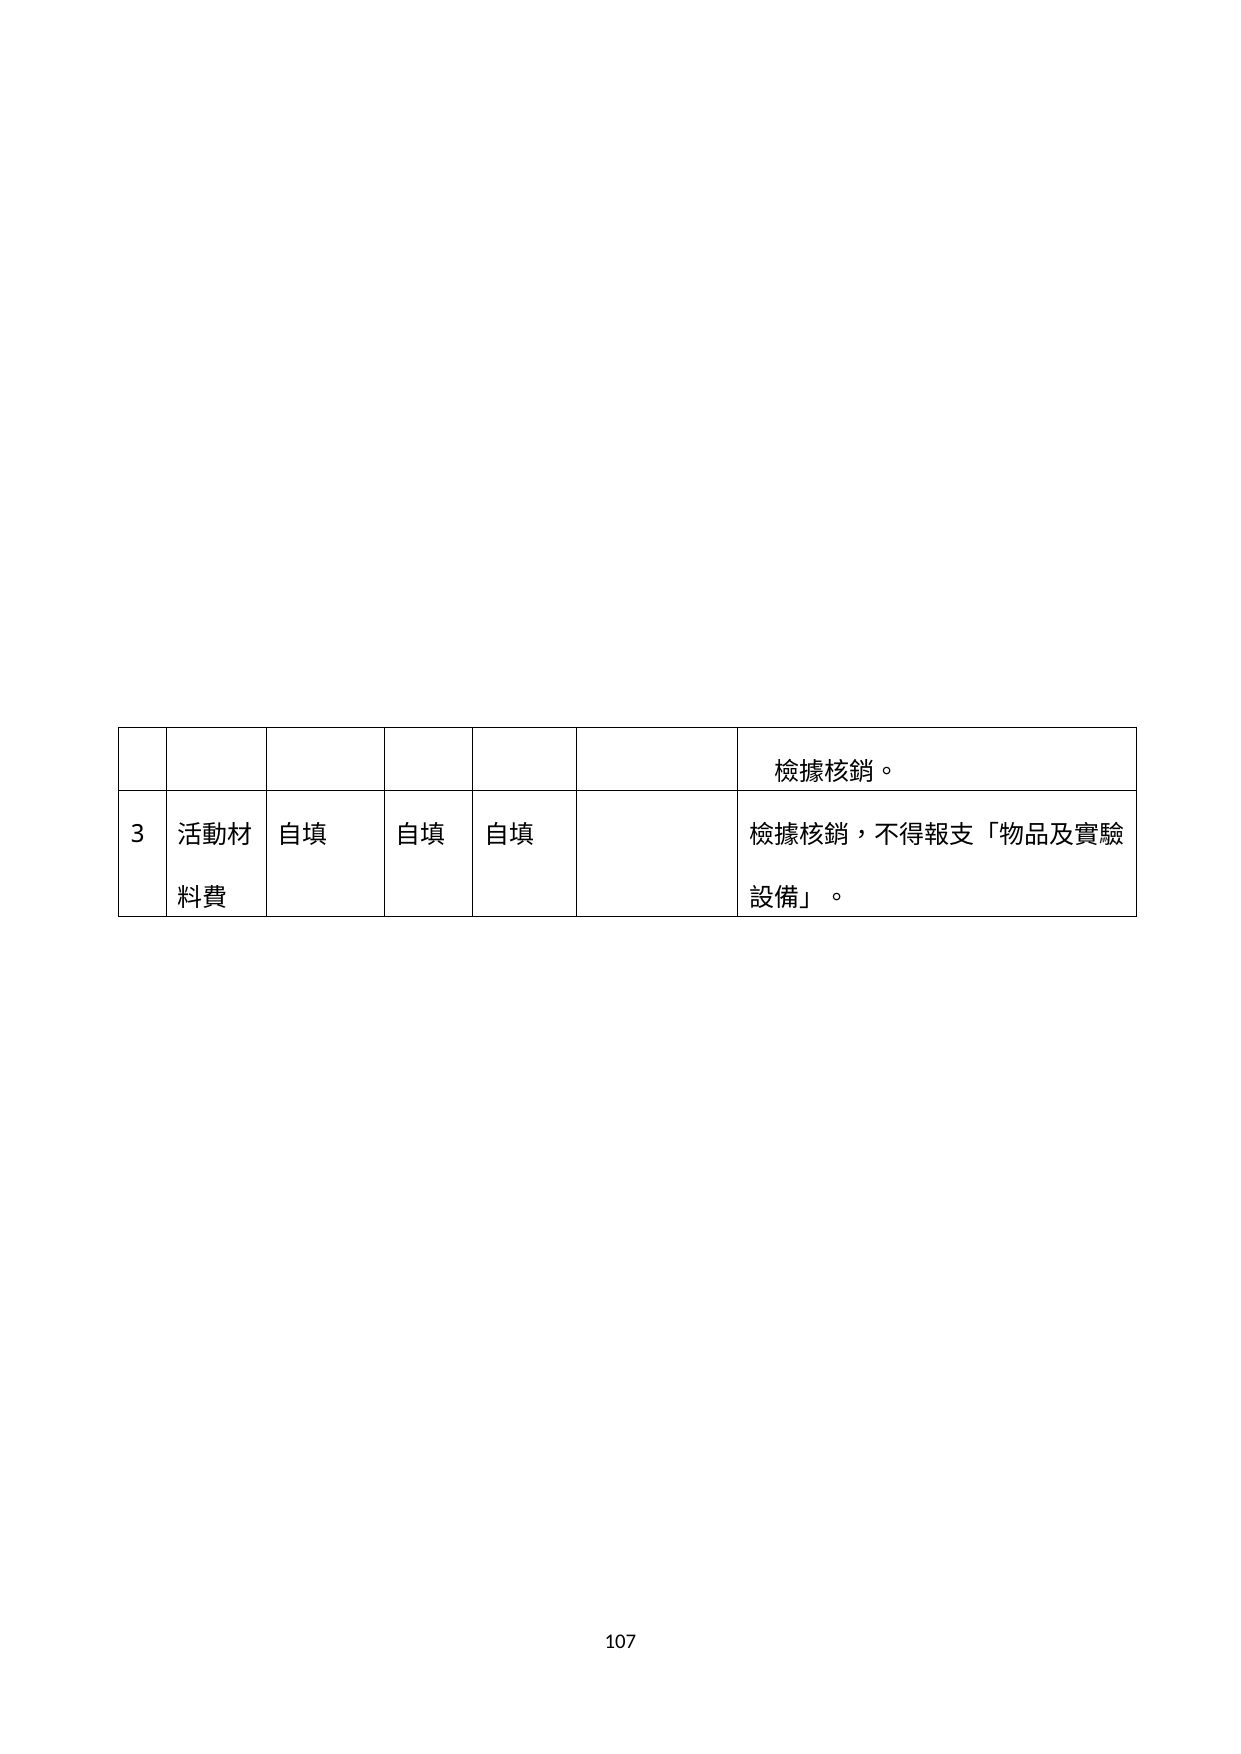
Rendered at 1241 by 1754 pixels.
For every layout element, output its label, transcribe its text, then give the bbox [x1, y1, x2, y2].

table_cell [267, 728, 384, 790]
table_cell [385, 728, 472, 790]
table_cell [577, 791, 737, 916]
table_cell 自填 [473, 791, 576, 916]
table_cell 檢據核銷，不得報支「物品及實驗設備」。 [738, 791, 1136, 916]
table_cell [167, 728, 266, 790]
table_cell 自填 [267, 791, 384, 916]
table_cell [473, 728, 576, 790]
table_cell 自填 [385, 791, 472, 916]
table_cell 活動材 料費 [167, 791, 266, 916]
table_cell 3 [119, 791, 166, 916]
table_cell [119, 728, 166, 790]
table_cell 檢據核銷。 [738, 728, 1136, 790]
table_cell [577, 728, 737, 790]
